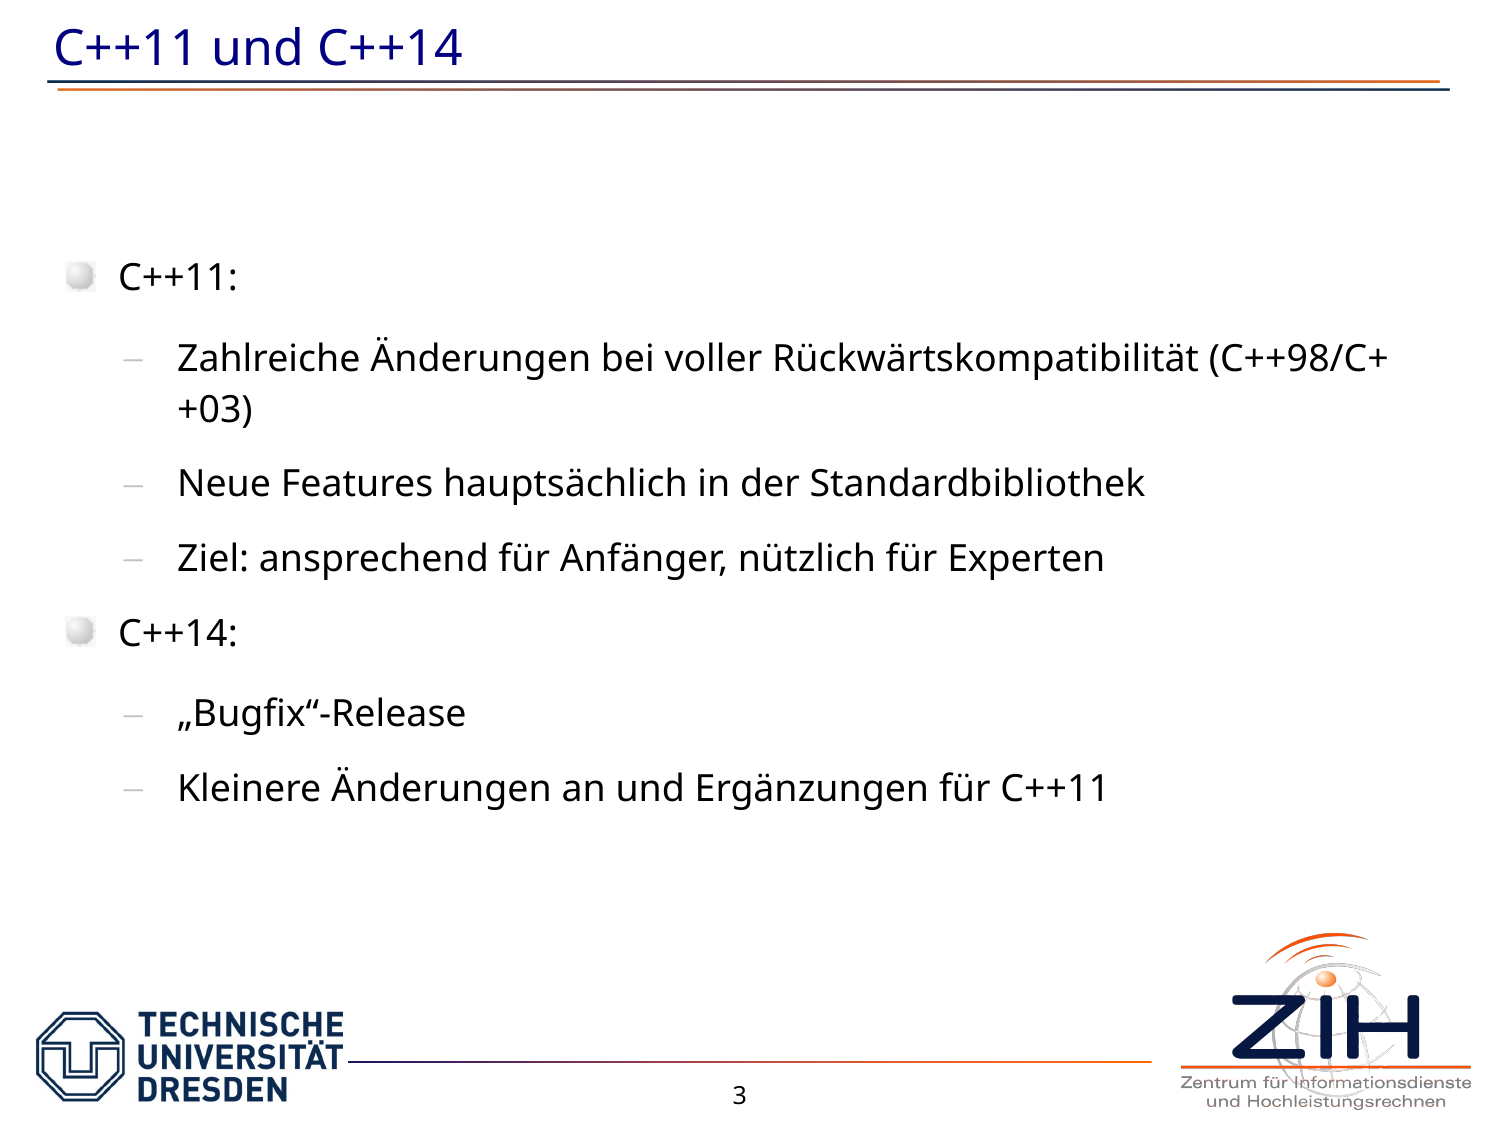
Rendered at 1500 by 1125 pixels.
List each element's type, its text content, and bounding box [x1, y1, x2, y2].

title C++11 und C++14 [53, 12, 1453, 81]
picture [1181, 933, 1471, 1110]
list C++11: Zahlreiche Änderungen bei voller Rückwärtskompatibilität (C++98/C++03) Neue Features hauptsächlich in der Standardbibliothek Ziel: ansprechend für Anfänger, nützlich für Experten C++14: „Bugfix“-Release Kleinere Änderungen an und Ergänzungen für C++11 [29, 118, 1418, 946]
picture [47, 80, 1450, 91]
picture [35, 1011, 343, 1102]
